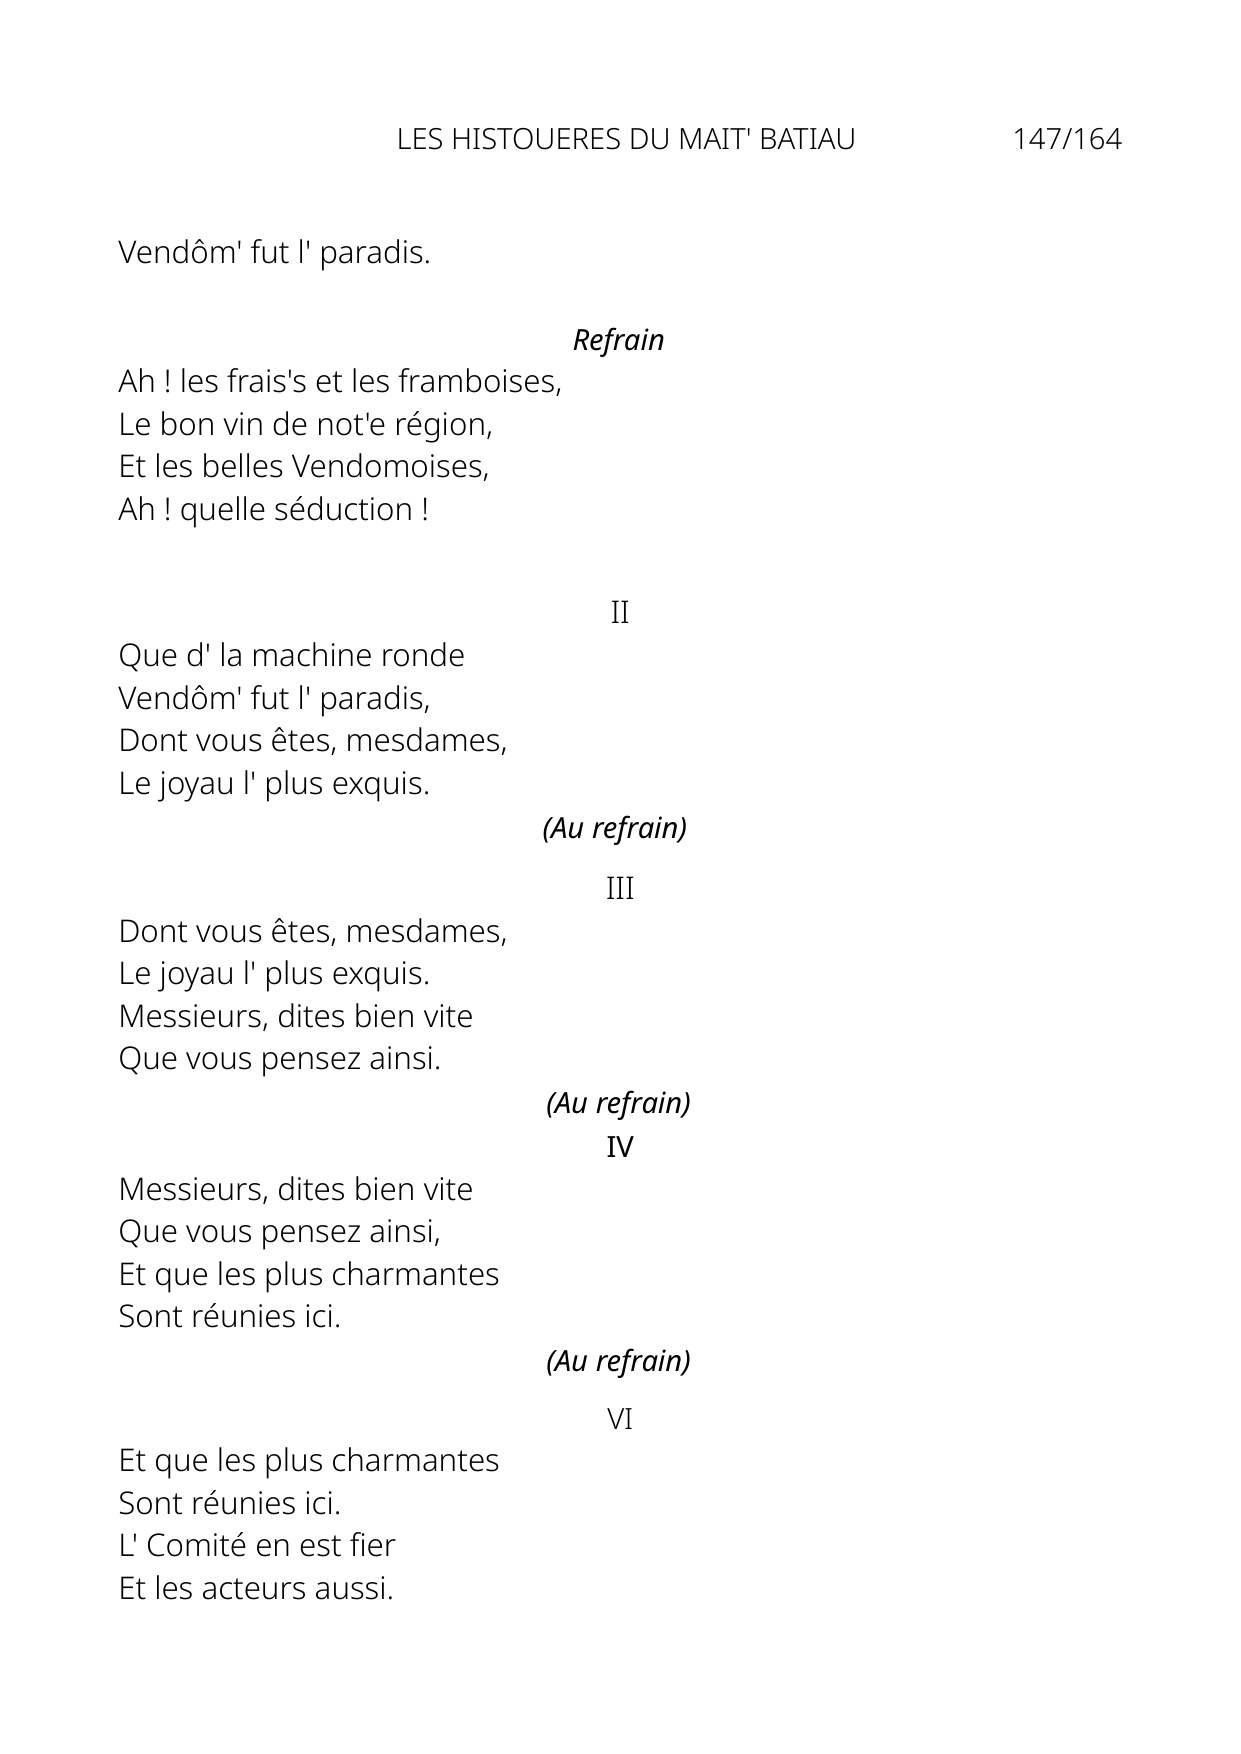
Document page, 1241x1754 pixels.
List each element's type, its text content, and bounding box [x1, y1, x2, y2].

text Sont réunies ici. [118, 1481, 1122, 1523]
text Et les acteurs aussi. [118, 1566, 1122, 1608]
text VI [118, 1381, 1122, 1438]
text Vendôm' fut l' paradis, [118, 676, 1122, 718]
text (Au refrain) [118, 803, 1122, 847]
text Ah ! les frais's et les framboises, [118, 359, 1122, 401]
text Le joyau l' plus exquis. [118, 761, 1122, 803]
text L' Comité en est fier [118, 1523, 1122, 1566]
text Et que les plus charmantes [118, 1252, 1122, 1294]
text Et les belles Vendomoises, [118, 444, 1122, 487]
text Que vous pensez ainsi, [118, 1209, 1122, 1252]
text Vendôm' fut l' paradis. [118, 230, 979, 272]
text Ah ! quelle séduction ! [118, 487, 1122, 529]
text Messieurs, dites bien vite [118, 1166, 1122, 1209]
text (Au refrain) [118, 1079, 1122, 1123]
text IV [118, 1123, 1122, 1166]
text Dont vous êtes, mesdames, [118, 718, 1122, 761]
text Le joyau l' plus exquis. [118, 951, 1122, 994]
text Dont vous êtes, mesdames, [118, 908, 1122, 951]
text Que d' la machine ronde [118, 633, 1122, 676]
text (Au refrain) [118, 1337, 1122, 1381]
text III [118, 847, 1122, 908]
text Sont réunies ici. [118, 1294, 1122, 1337]
text II [118, 572, 1122, 633]
text Le bon vin de not'e région, [118, 401, 1122, 444]
text Que vous pensez ainsi. [118, 1036, 1122, 1079]
text Et que les plus charmantes [118, 1438, 1122, 1481]
text Refrain [118, 315, 1122, 359]
text Messieurs, dites bien vite [118, 994, 1122, 1036]
